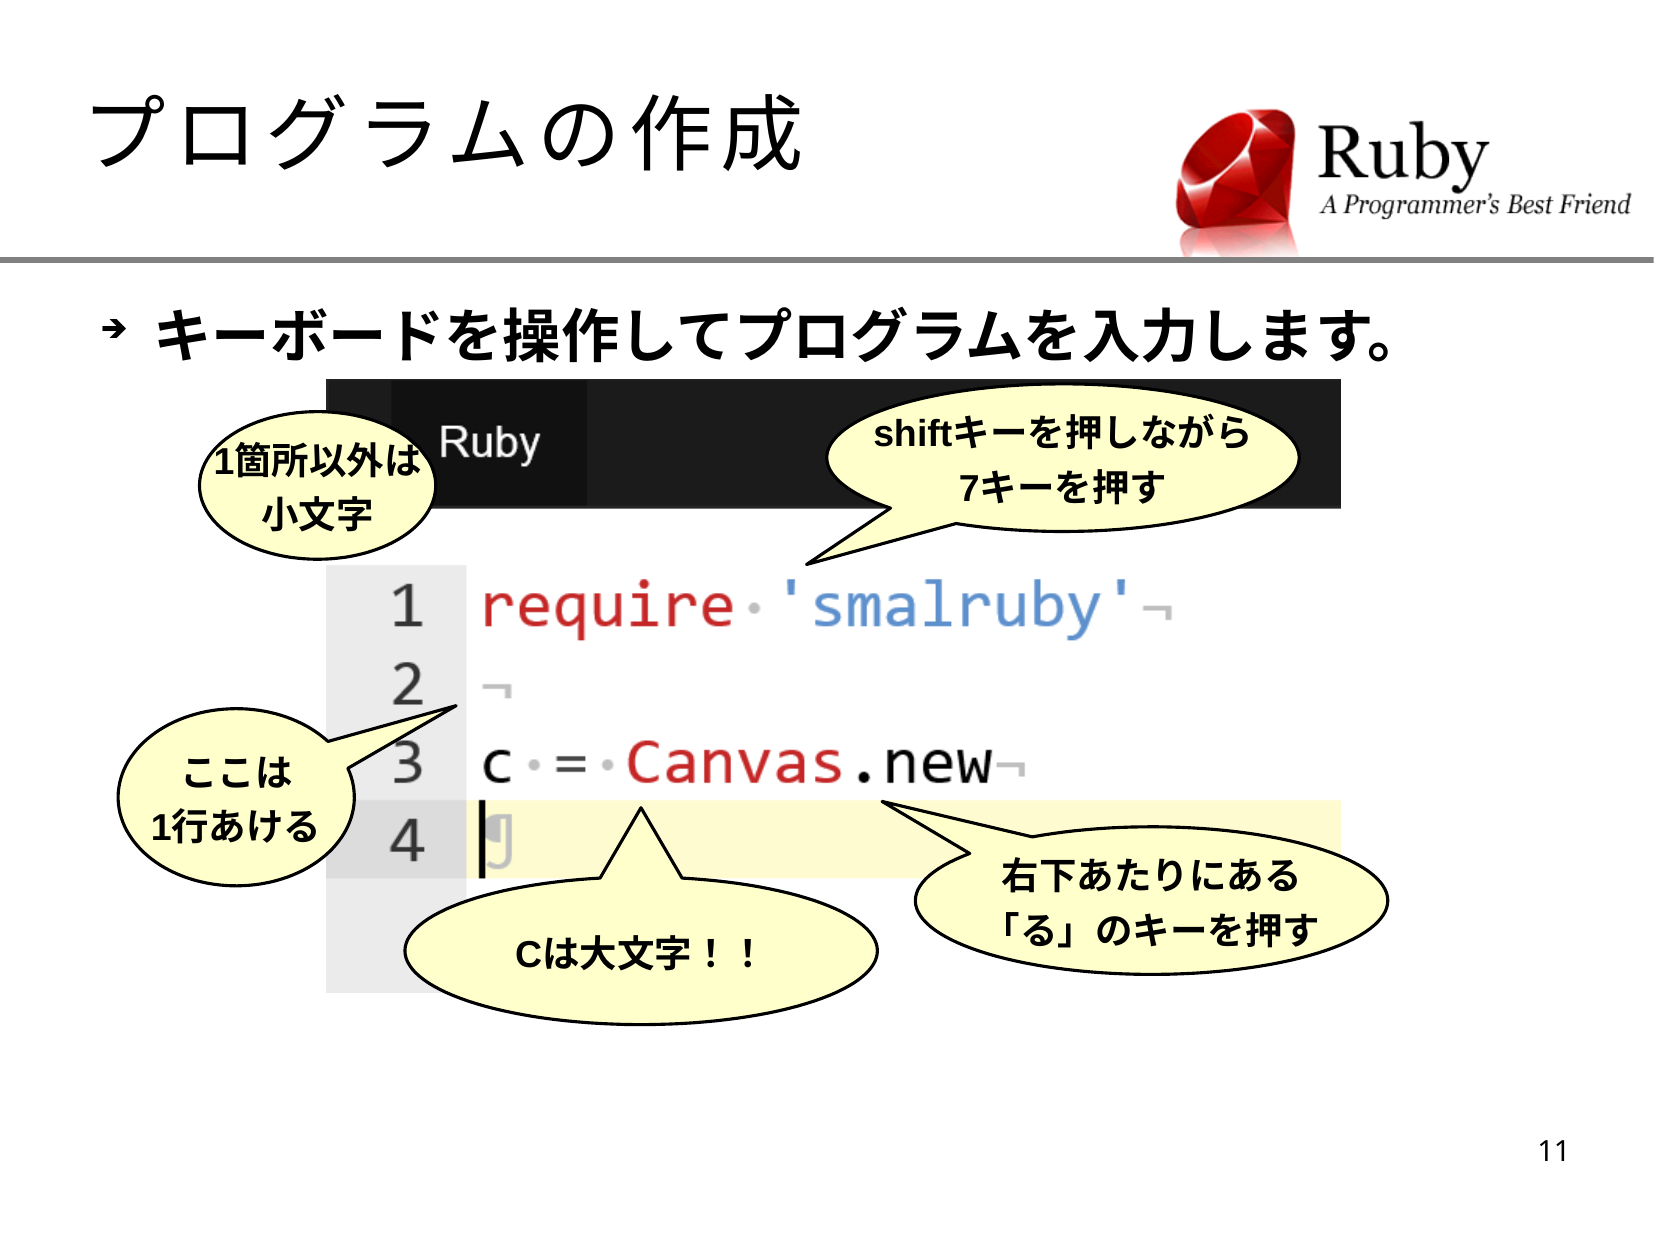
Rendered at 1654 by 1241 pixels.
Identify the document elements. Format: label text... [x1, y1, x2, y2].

text_box 右下あたりにある 「る」のキーを押す [882, 801, 1388, 975]
title プログラムの作成 [82, 49, 1152, 207]
list キーボードを操作してプログラムを入力します。 [82, 290, 1571, 1109]
text_box Cは大文字！！ [404, 807, 878, 1025]
text_box ここは 1行あける [118, 705, 457, 886]
text_box shiftキーを押しながら 7キーを押す [806, 383, 1300, 565]
text_box 1箇所以外は 小文字 [199, 411, 436, 560]
picture [1160, 82, 1654, 257]
